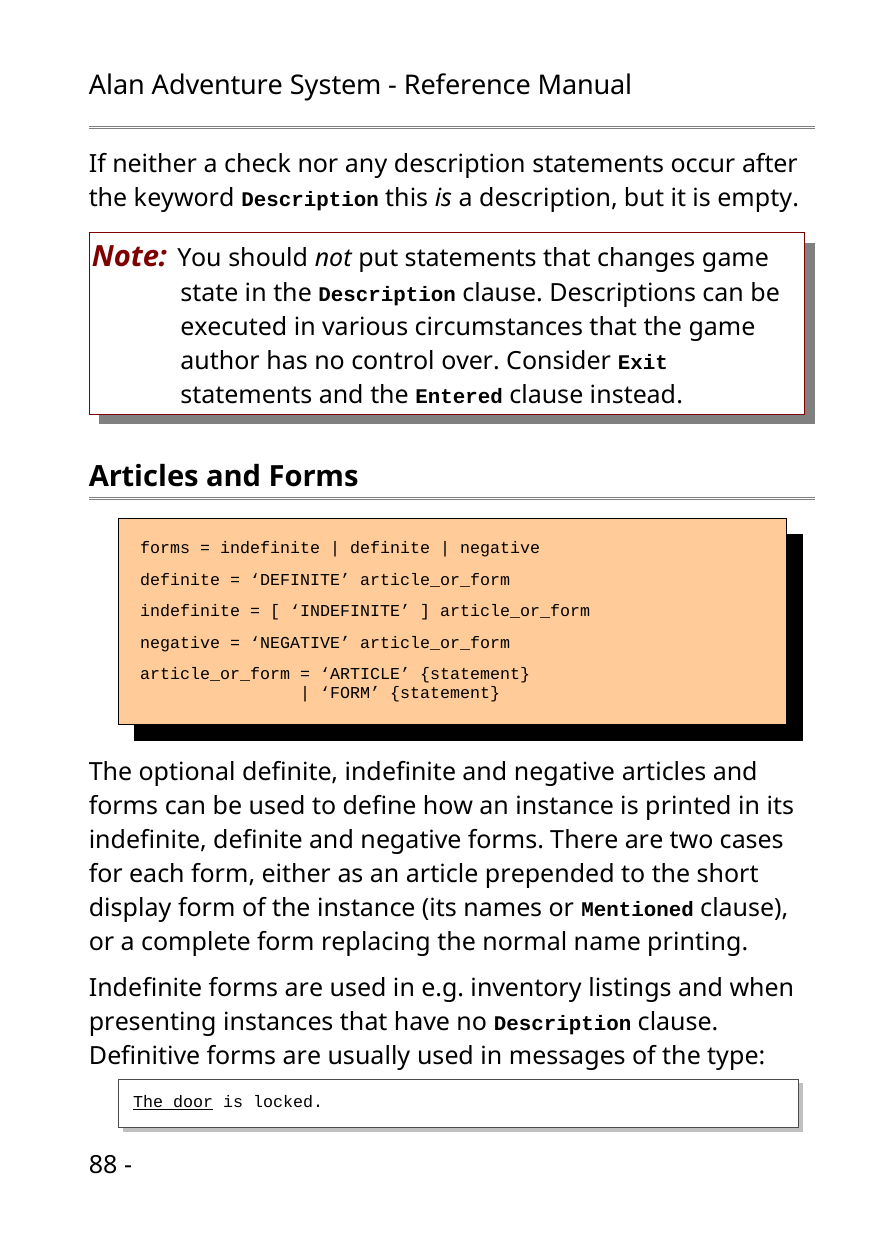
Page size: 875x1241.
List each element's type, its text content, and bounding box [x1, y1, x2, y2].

text forms = indefinite | definite | negative [119, 519, 786, 550]
text The optional definite, indefinite and negative articles and forms can be used to define how an instance is printed in its indefinite, definite and negative forms. There are two cases for each form, either as an article prepended to the short display form of the instance (its names or Mentioned clause), or a complete form replacing the normal name printing. [88, 754, 815, 957]
text If neither a check nor any description statements occur after the keyword Description this is a description, but it is empty. [88, 146, 815, 213]
text definite = ‘DEFINITE’ article_or_form [119, 550, 786, 581]
text indefinite = [ ‘INDEFINITE’ ] article_or_form [119, 581, 786, 613]
text negative = ‘NEGATIVE’ article_or_form [119, 613, 786, 644]
text Indefinite forms are used in e.g. inventory listings and when presenting instances that have no Description clause. Definitive forms are usually used in messages of the type: [88, 970, 815, 1072]
subtitle Articles and Forms [88, 456, 815, 499]
text The door is locked. [119, 1080, 798, 1127]
text article_or_form = ‘ARTICLE’ {statement} | ‘FORM’ {statement} [119, 644, 786, 724]
list You should not put statements that changes game state in the Description clause. Descriptions can be executed in various circumstances that the game author has no control over. Consider Exit statements and the Entered clause instead. [90, 233, 804, 414]
